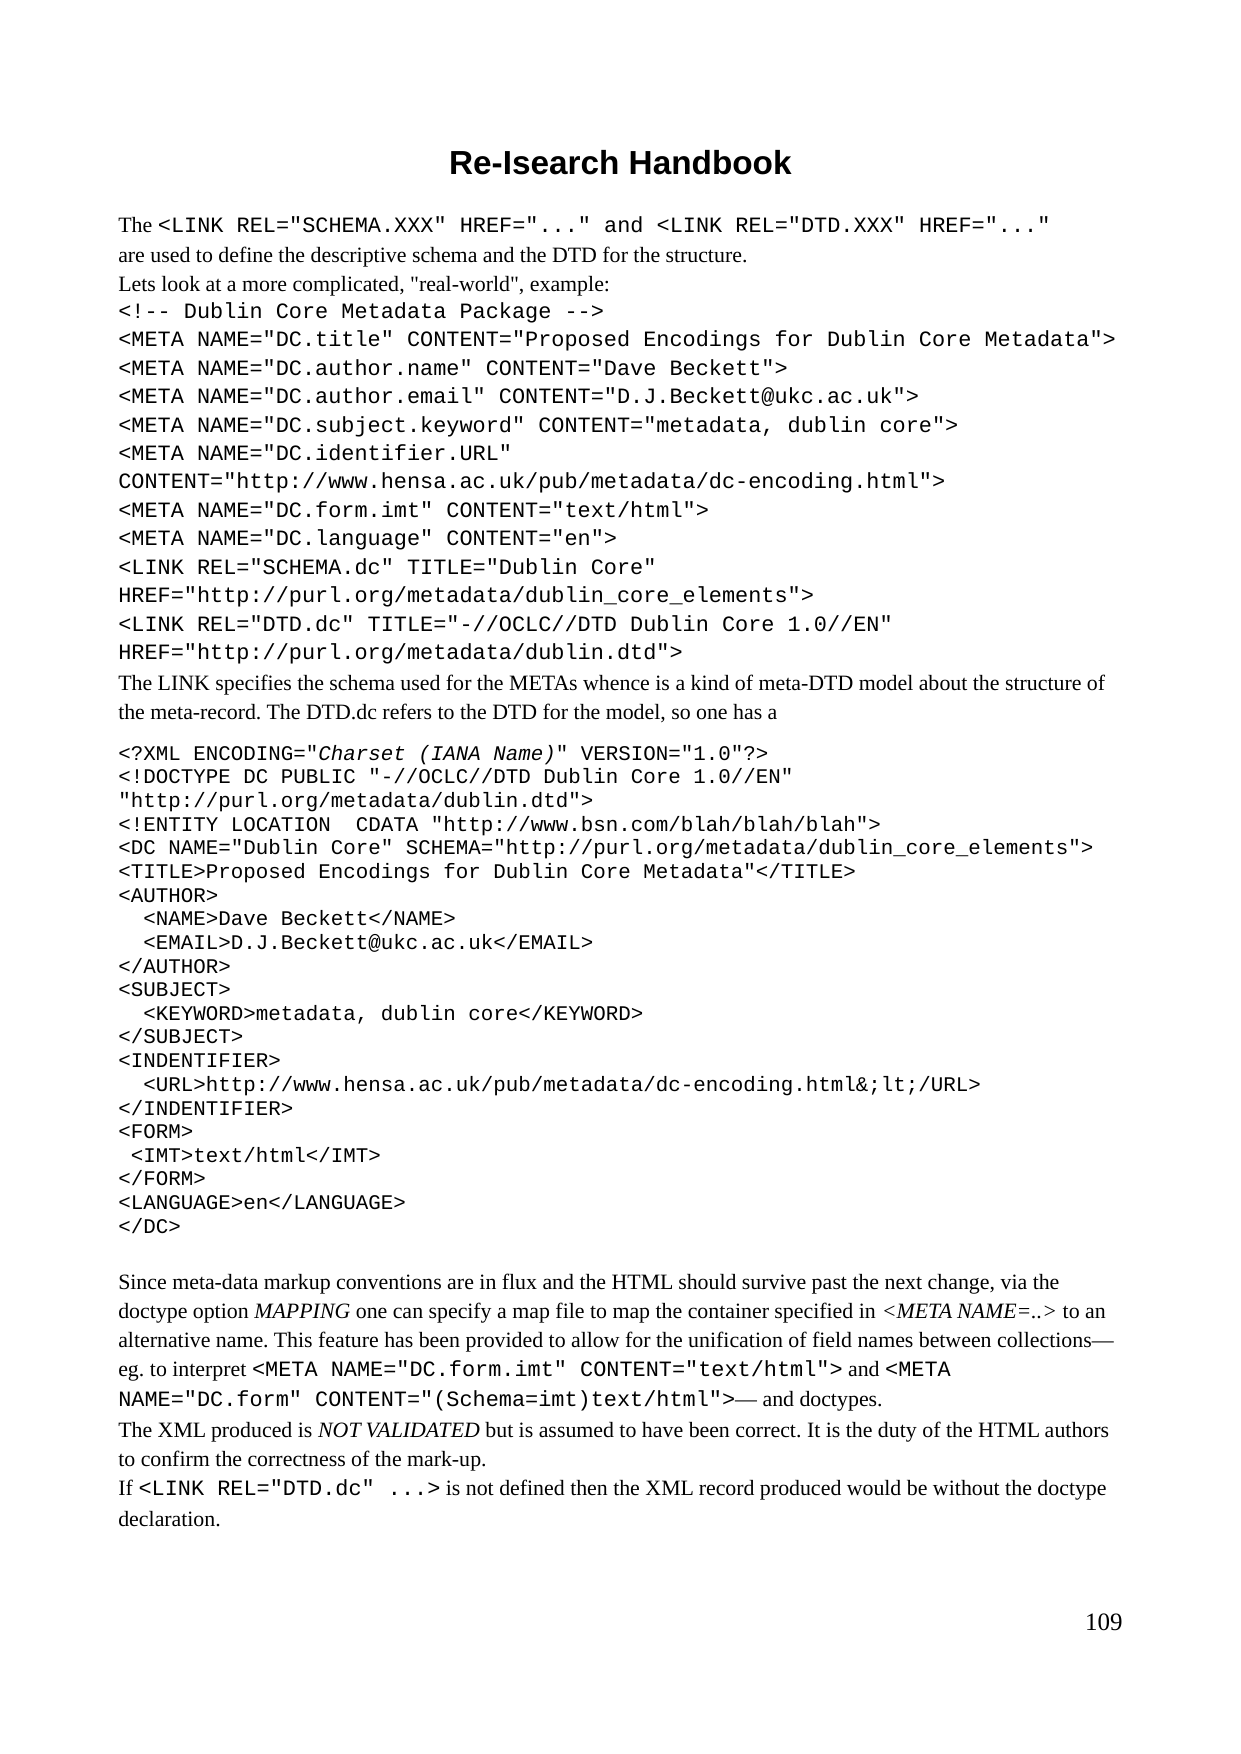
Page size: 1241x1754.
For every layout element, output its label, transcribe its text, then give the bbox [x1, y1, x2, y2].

text </SUBJECT> [118, 1027, 1122, 1050]
text Since meta-data markup conventions are in flux and the HTML should survive past the next change, via the doctype option MAPPING one can specify a map file to map the container specified in <META NAME=..> to an alternative name. This feature has been provided to allow for the unification of field names between collections— eg. to interpret <META NAME="DC.form.imt" CONTENT="text/html"> and <META NAME="DC.form" CONTENT="(Schema=imt)text/html">— and doctypes. [118, 1269, 1122, 1413]
text <TITLE>Proposed Encodings for Dublin Core Metadata"</TITLE> [118, 861, 1122, 885]
text <URL>http://www.hensa.ac.uk/pub/metadata/dc-encoding.html&;lt;/URL> [118, 1074, 1122, 1097]
text <DC NAME="Dublin Core" SCHEMA="http://purl.org/metadata/dublin_core_elements"> [118, 837, 1122, 861]
text The <LINK REL="SCHEMA.XXX" HREF="..." and <LINK REL="DTD.XXX" HREF="..." are used to define the descriptive schema and the DTD for the structure. [118, 212, 1122, 267]
text If <LINK REL="DTD.dc" ...> is not defined then the XML record produced would be without the doctype declaration. [118, 1475, 1122, 1531]
text <AUTHOR> [118, 885, 1122, 908]
text <FORM> [118, 1121, 1122, 1145]
text </FORM> [118, 1168, 1122, 1192]
text </AUTHOR> [118, 956, 1122, 979]
text <KEYWORD>metadata, dublin core</KEYWORD> [118, 1003, 1122, 1027]
text <INDENTIFIER> [118, 1050, 1122, 1074]
text <!DOCTYPE DC PUBLIC "-//OCLC//DTD Dublin Core 1.0//EN" "http://purl.org/metadata/dublin.dtd"> [118, 766, 1122, 814]
text </DC> [118, 1216, 1122, 1239]
text The XML produced is NOT VALIDATED but is assumed to have been correct. It is the duty of the HTML authors to confirm the correctness of the mark-up. [118, 1417, 1122, 1472]
text <EMAIL>D.J.Beckett@ukc.ac.uk</EMAIL> [118, 932, 1122, 956]
text Lets look at a more complicated, "real-world", example: <!-- Dublin Core Metadata Package --> <META NAME="DC.title" CONTENT="Proposed Encodings for Dublin Core Metadata"> <META NAME="DC.author.name" CONTENT="Dave Beckett"> <META NAME="DC.author.email" CONTENT="D.J.Beckett@ukc.ac.uk"> <META NAME="DC.subject.keyword" CONTENT="metadata, dublin core"> <META NAME="DC.identifier.URL" CONTENT="http://www.hensa.ac.uk/pub/metadata/dc-encoding.html"> <META NAME="DC.form.imt" CONTENT="text/html"> <META NAME="DC.language" CONTENT="en"> <LINK REL="SCHEMA.dc" TITLE="Dublin Core" HREF="http://purl.org/metadata/dublin_core_elements"> <LINK REL="DTD.dc" TITLE="-//OCLC//DTD Dublin Core 1.0//EN" HREF="http://purl.org/metadata/dublin.dtd"> The LINK specifies the schema used for the METAs whence is a kind of meta-DTD model about the structure of the meta-record. The DTD.dc refers to the DTD for the model, so one has a [118, 271, 1122, 724]
text <?XML ENCODING="Charset (IANA Name)" VERSION="1.0"?> [118, 743, 1122, 766]
text <NAME>Dave Beckett</NAME> [118, 908, 1122, 932]
text <LANGUAGE>en</LANGUAGE> [118, 1192, 1122, 1216]
text <IMT>text/html</IMT> [118, 1145, 1122, 1168]
text <SUBJECT> [118, 979, 1122, 1003]
text </INDENTIFIER> [118, 1097, 1122, 1121]
text <!ENTITY LOCATION CDATA "http://www.bsn.com/blah/blah/blah"> [118, 814, 1122, 837]
